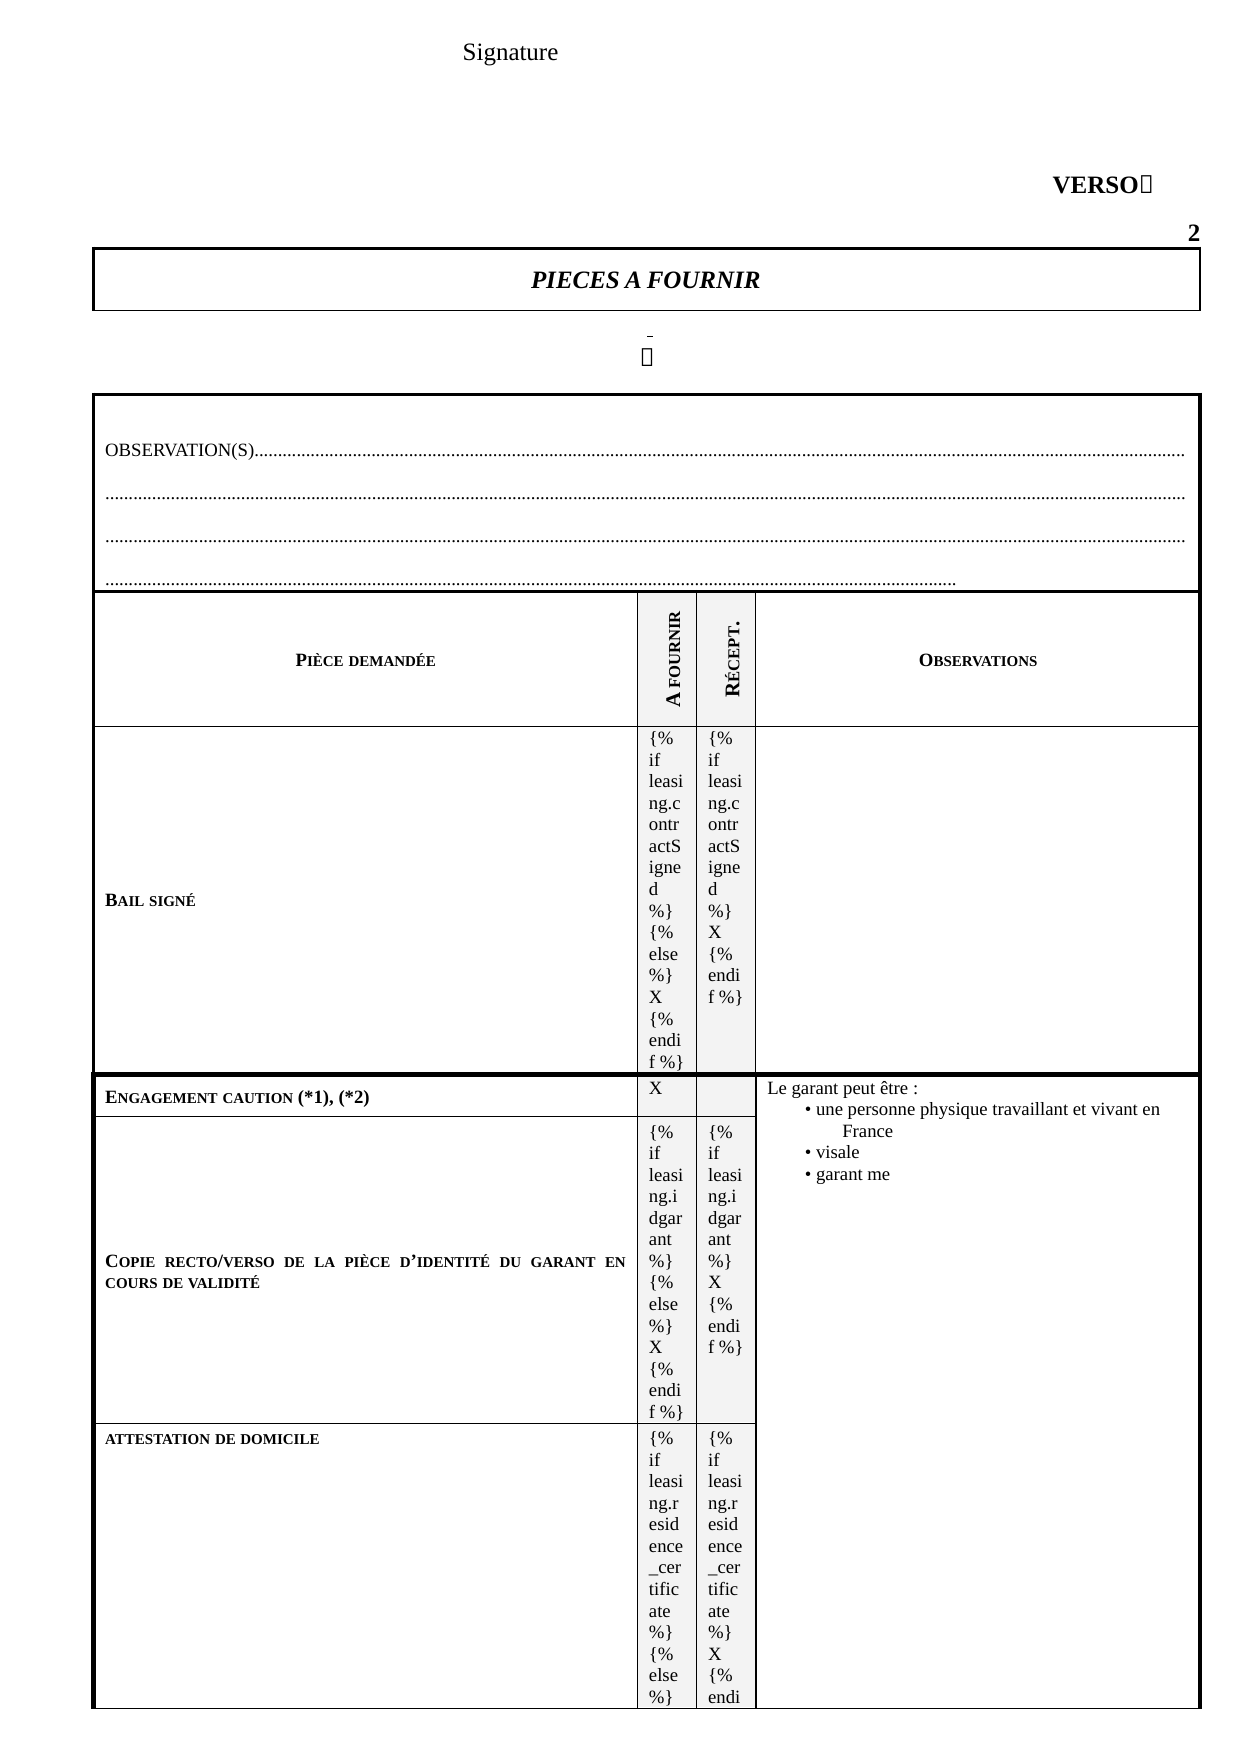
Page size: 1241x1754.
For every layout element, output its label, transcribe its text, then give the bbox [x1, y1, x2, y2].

table_cell {% if leasing.residence_certificate %} X {% endi [697, 1424, 755, 1707]
table_cell Récept. [697, 593, 755, 726]
table_cell [697, 1077, 755, 1116]
table_cell Bail signé [95, 727, 637, 1072]
table_header OBSERVATION(S)........................................................................................................................................................................................................................................................................................................................................................................................................................................................................................................................................................................................................................................................................................................................................................................................................................................................................... [95, 396, 1198, 590]
table_cell attestation de domicile [96, 1424, 637, 1707]
table_cell Copie recto/verso de la pièce d’identité du garant en cours de validité [96, 1117, 637, 1422]
table_cell Observations [756, 593, 1198, 726]
table_cell {% if leasing.idgarant %}{% else %} X {% endif %} [638, 1117, 696, 1422]
table_cell A fournir [638, 593, 696, 726]
table_cell {% if leasing.contractSigned %} X {% endif %} [697, 727, 755, 1072]
table_cell Pièce demandée [95, 593, 637, 726]
text 2 [94, 218, 1200, 247]
table_cell X [638, 1077, 696, 1116]
table_cell Engagement caution (*1), (*2) [96, 1077, 637, 1116]
table_cell Le garant peut être : une personne physique travaillant et vivant en France visale garant me [757, 1077, 1198, 1707]
table_cell {% if leasing.residence_certificate %}{% else %} [638, 1424, 696, 1707]
table_header PIECES A FOURNIR [95, 250, 1199, 309]
table_cell {% if leasing.contractSigned %} {% else %} X {% endif %} [638, 727, 696, 1072]
text VERSO [979, 167, 1200, 201]
text Signature [462, 37, 1200, 66]
table_cell [756, 727, 1198, 1072]
table_cell {% if leasing.idgarant %} X {% endif %} [697, 1117, 755, 1422]
text  [94, 339, 1200, 373]
